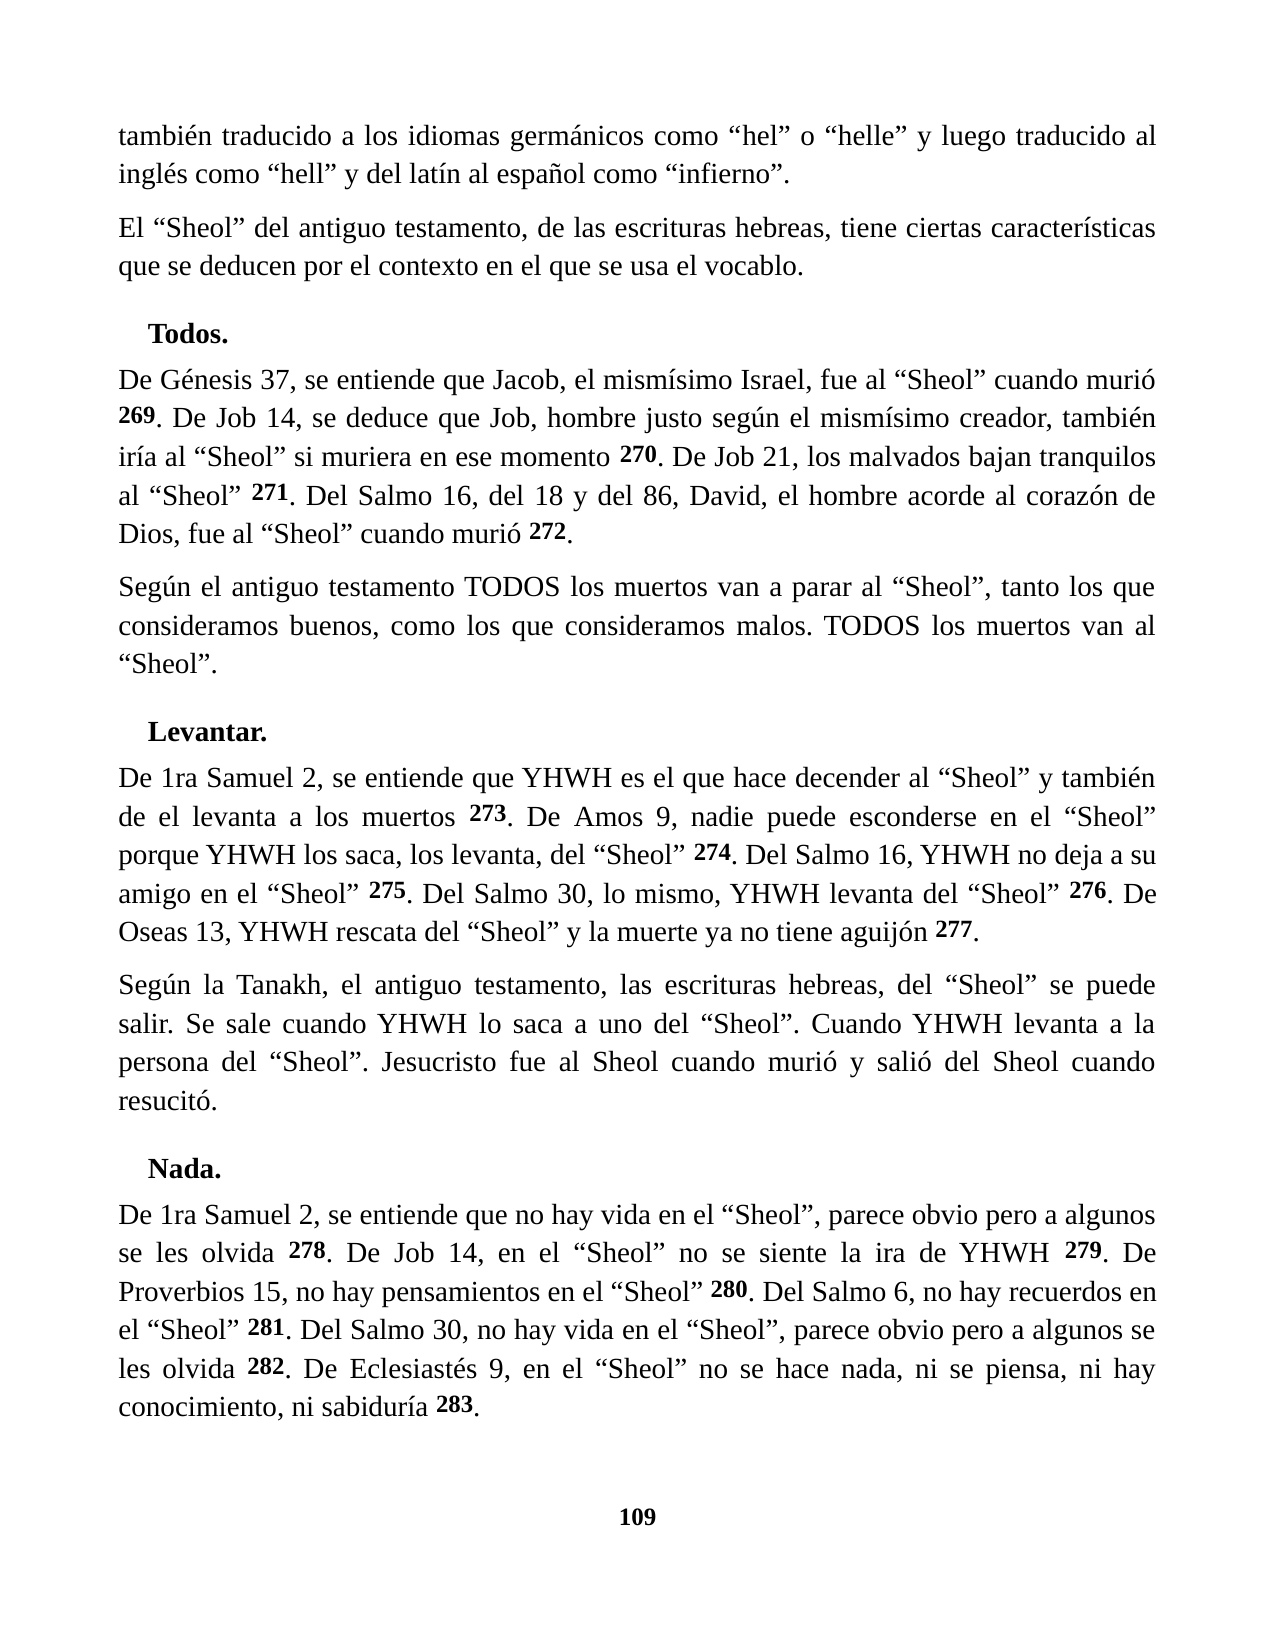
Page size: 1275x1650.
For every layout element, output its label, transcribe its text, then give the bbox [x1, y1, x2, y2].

subtitle Nada. [148, 1151, 1157, 1184]
text también traducido a los idiomas germánicos como “hel” o “helle” y luego traducido al inglés como “hell” y del latín al español como “infierno”. [118, 118, 1157, 190]
subtitle Levantar. [148, 714, 1157, 748]
text De Génesis 37, se entiende que Jacob, el mismísimo Israel, fue al “Sheol” cuando murió . De Job 14, se deduce que Job, hombre justo según el mismísimo creador, también iría al “Sheol” si muriera en ese momento . De Job 21, los malvados bajan tranquilos al “Sheol” . Del Salmo 16, del 18 y del 86, David, el hombre acorde al corazón de Dios, fue al “Sheol” cuando murió . [118, 362, 1157, 550]
text Según el antiguo testamento TODOS los muertos van a parar al “Sheol”, tanto los que consideramos buenos, como los que consideramos malos. TODOS los muertos van al “Sheol”. [118, 569, 1157, 680]
text De 1ra Samuel 2, se entiende que YHWH es el que hace decender al “Sheol” y también de el levanta a los muertos . De Amos 9, nadie puede esconderse en el “Sheol” porque YHWH los saca, los levanta, del “Sheol” . Del Salmo 16, YHWH no deja a su amigo en el “Sheol” . Del Salmo 30, lo mismo, YHWH levanta del “Sheol” . De Oseas 13, YHWH rescata del “Sheol” y la muerte ya no tiene aguijón . [118, 760, 1157, 948]
text De 1ra Samuel 2, se entiende que no hay vida en el “Sheol”, parece obvio pero a algunos se les olvida . De Job 14, en el “Sheol” no se siente la ira de YHWH . De Proverbios 15, no hay pensamientos en el “Sheol” . Del Salmo 6, no hay recuerdos en el “Sheol” . Del Salmo 30, no hay vida en el “Sheol”, parece obvio pero a algunos se les olvida . De Eclesiastés 9, en el “Sheol” no se hace nada, ni se piensa, ni hay conocimiento, ni sabiduría . [118, 1197, 1157, 1423]
subtitle Todos. [148, 316, 1157, 349]
text Según la Tanakh, el antiguo testamento, las escrituras hebreas, del “Sheol” se puede salir. Se sale cuando YHWH lo saca a uno del “Sheol”. Cuando YHWH levanta a la persona del “Sheol”. Jesucristo fue al Sheol cuando murió y salió del Sheol cuando resucitó. [118, 967, 1157, 1117]
text El “Sheol” del antiguo testamento, de las escrituras hebreas, tiene ciertas características que se deducen por el contexto en el que se usa el vocablo. [118, 210, 1157, 282]
